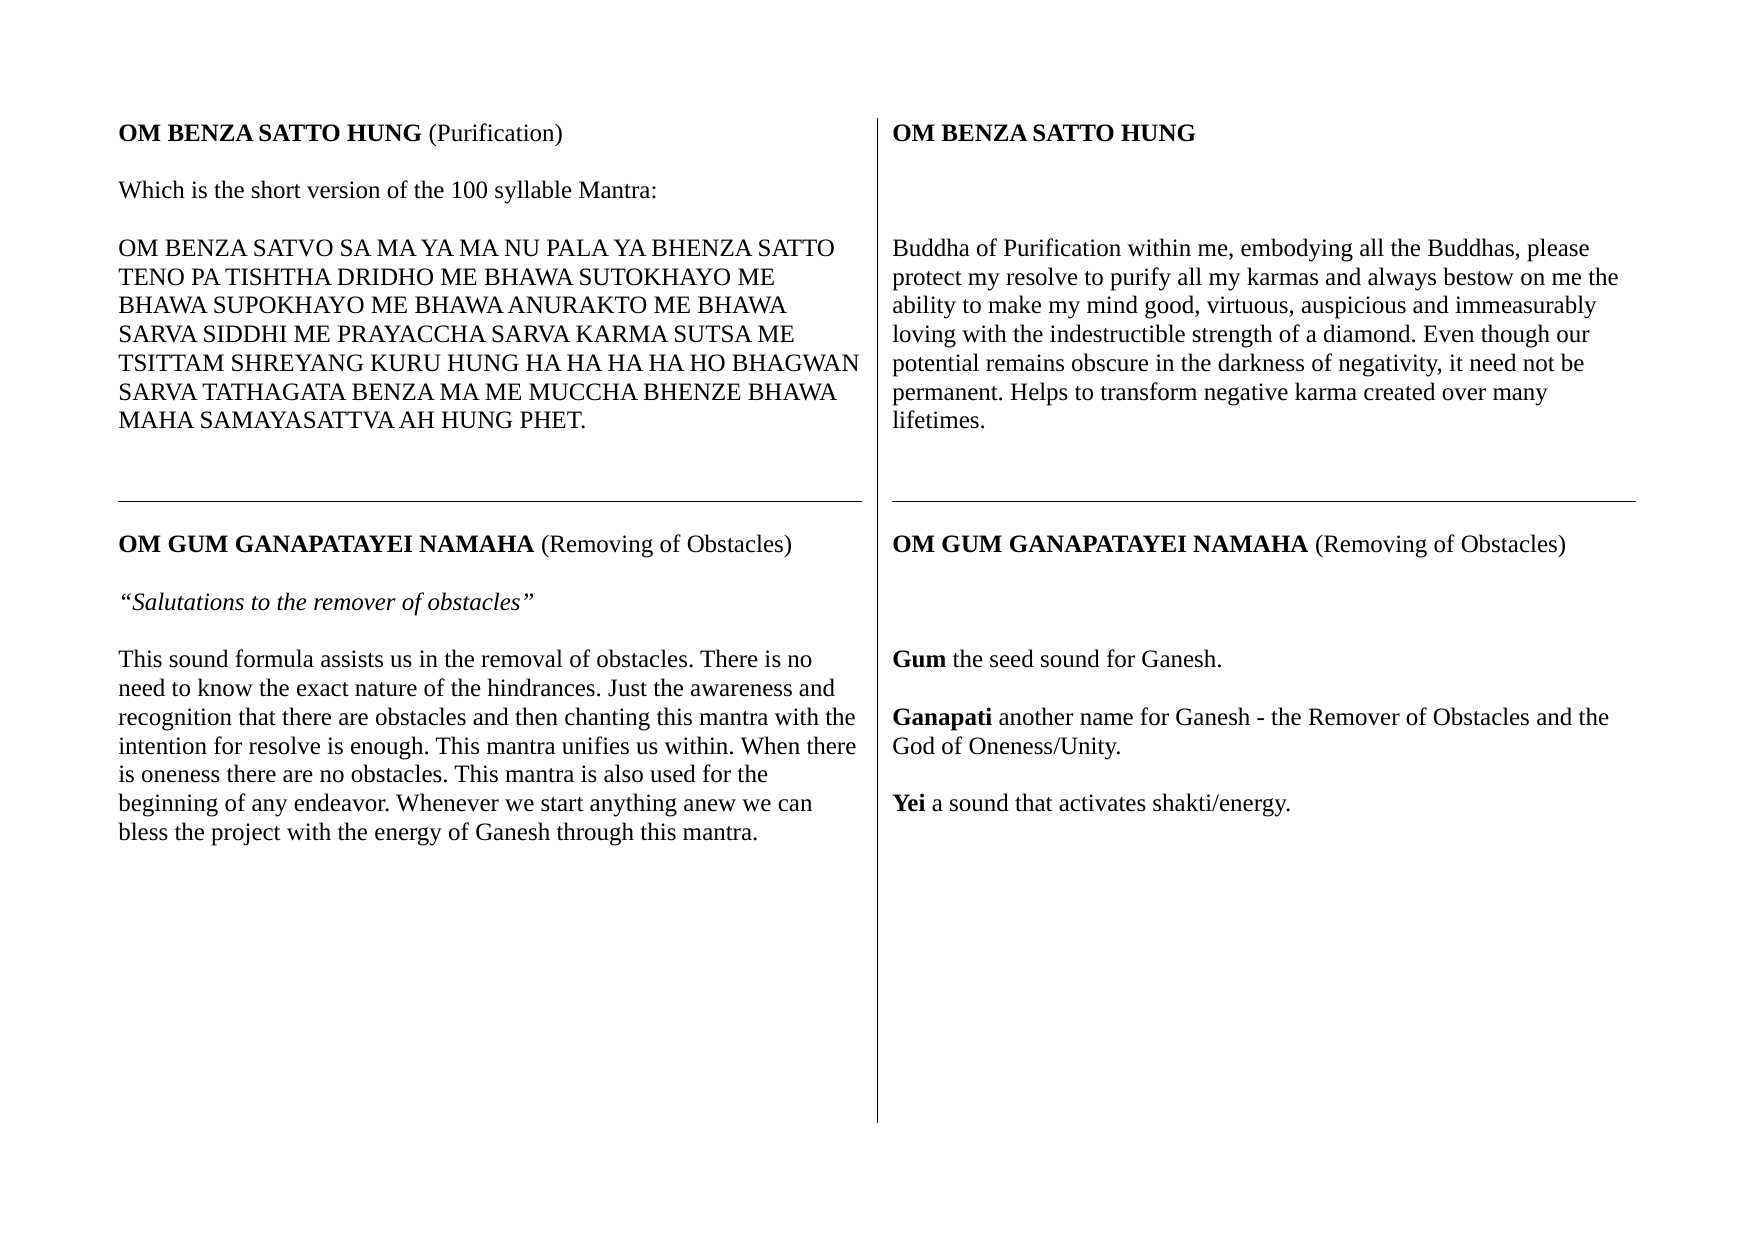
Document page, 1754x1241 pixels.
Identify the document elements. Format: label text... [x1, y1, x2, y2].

text OM BENZA SATVO SA MA YA MA NU PALA YA BHENZA SATTO TENO PA TISHTHA DRIDHO ME BHAWA SUTOKHAYO ME BHAWA SUPOKHAYO ME BHAWA ANURAKTO ME BHAWA SARVA SIDDHI ME PRAYACCHA SARVA KARMA SUTSA ME [118, 233, 862, 348]
text Yei a sound that activates shakti/energy. [892, 788, 1636, 817]
text TSITTAM SHREYANG KURU HUNG HA HA HA HA HO BHAGWAN SARVA TATHAGATA BENZA MA ME MUCCHA BHENZE BHAWA MAHA SAMAYASATTVA AH HUNG PHET. [118, 348, 862, 434]
text OM GUM GANAPATAYEI NAMAHA (Removing of Obstacles) [118, 529, 862, 558]
text OM BENZA SATTO HUNG [892, 118, 1636, 147]
text “Salutations to the remover of obstacles” [118, 587, 862, 616]
text Buddha of Purification within me, embodying all the Buddhas, please protect my resolve to purify all my karmas and always bestow on me the ability to make my mind good, virtuous, auspicious and immeasurably loving with the indestructible strength of a diamond. Even though our potential remains obscure in the darkness of negativity, it need not be permanent. Helps to transform negative karma created over many lifetimes. [892, 233, 1636, 434]
text Gum the seed sound for Ganesh. [892, 644, 1636, 673]
text OM GUM GANAPATAYEI NAMAHA (Removing of Obstacles) [892, 529, 1636, 558]
text This sound formula assists us in the removal of obstacles. There is no need to know the exact nature of the hindrances. Just the awareness and recognition that there are obstacles and then chanting this mantra with the intention for resolve is enough. This mantra unifies us within. When there is oneness there are no obstacles. This mantra is also used for the beginning of any endeavor. Whenever we start anything anew we can bless the project with the energy of Ganesh through this mantra. [118, 644, 862, 846]
text Ganapati another name for Ganesh - the Remover of Obstacles and the [892, 702, 1636, 731]
text God of Oneness/Unity. [892, 731, 1636, 759]
text OM BENZA SATTO HUNG (Purification) [118, 118, 862, 147]
text Which is the short version of the 100 syllable Mantra: [118, 176, 862, 204]
